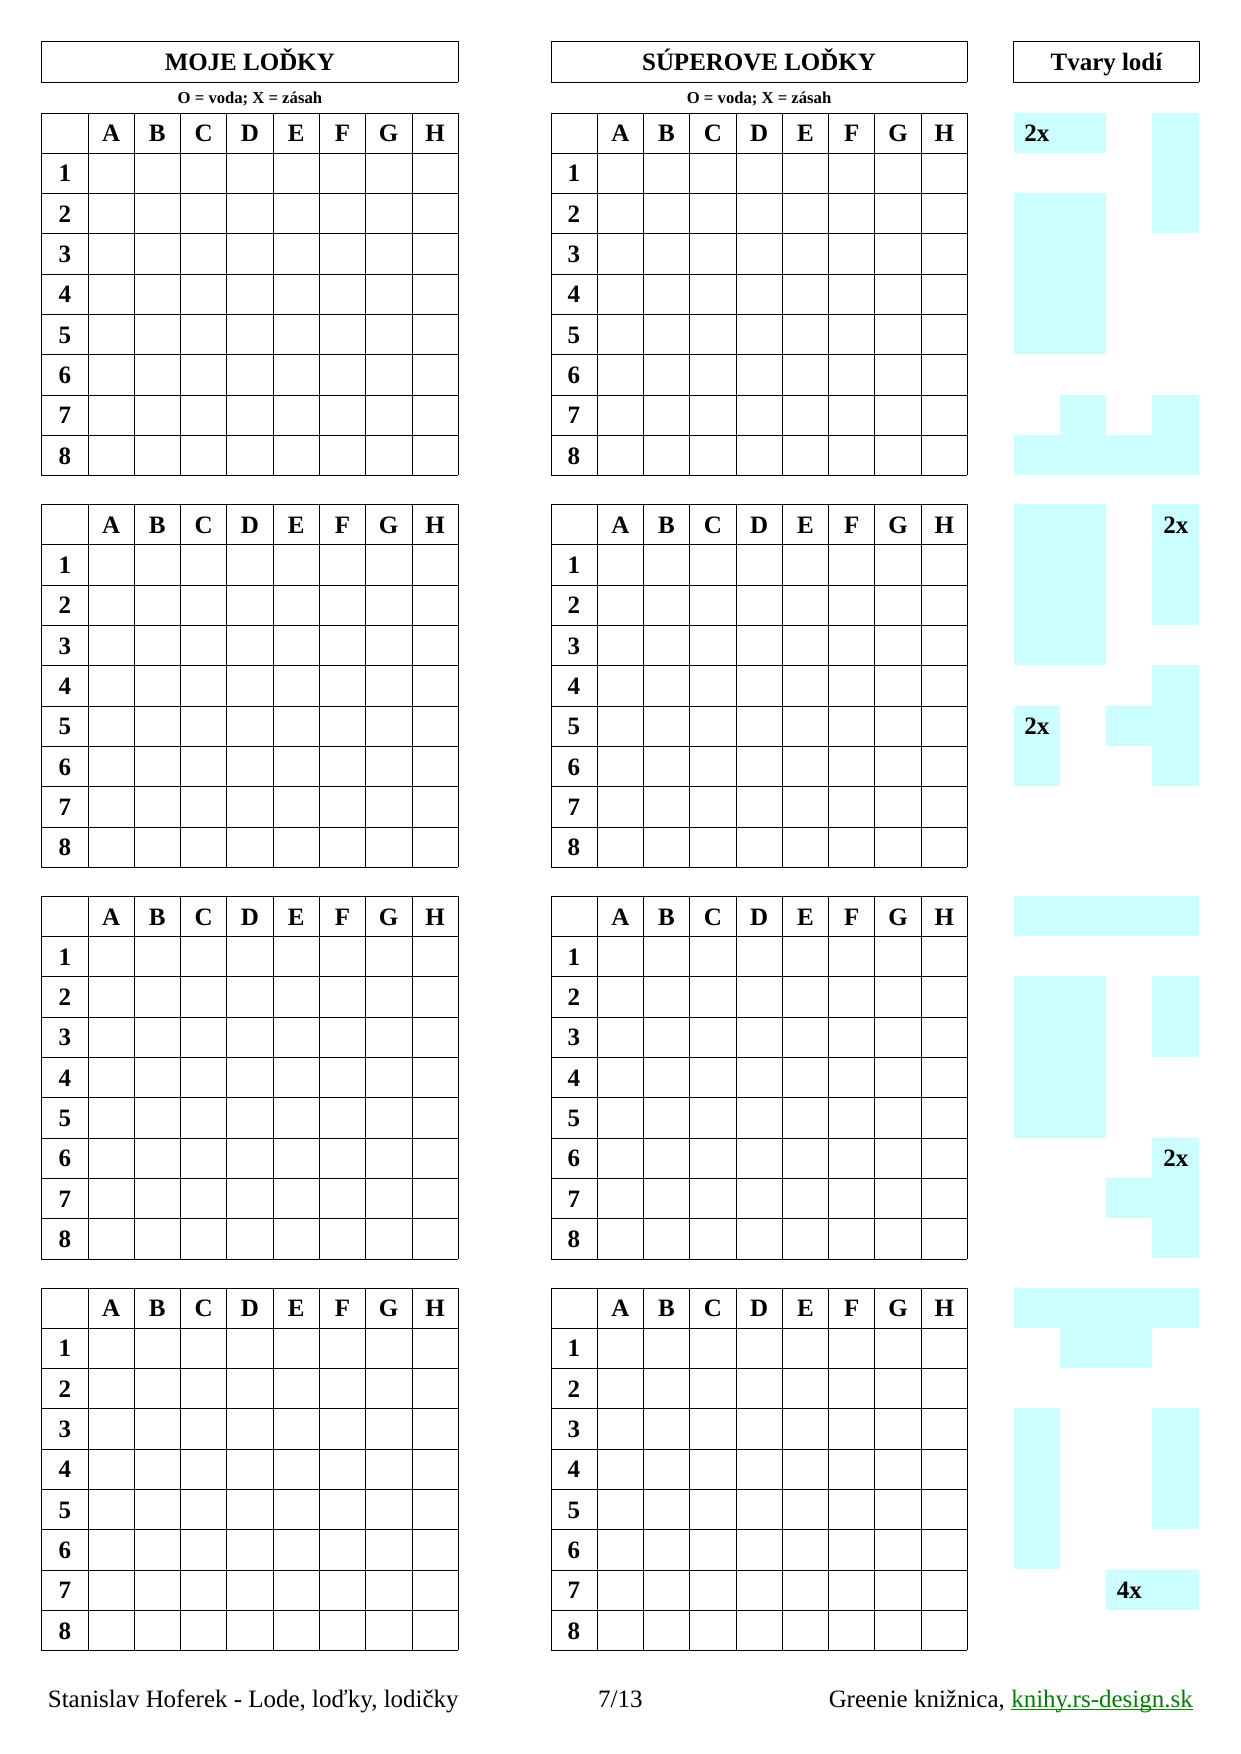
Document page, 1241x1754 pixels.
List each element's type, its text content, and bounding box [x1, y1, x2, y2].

table_cell [89, 315, 134, 354]
table_cell [320, 586, 365, 625]
table_cell [135, 275, 180, 314]
table_cell [135, 1450, 180, 1489]
table_cell 3 [552, 626, 597, 665]
table_cell [968, 193, 1013, 233]
table_cell [922, 937, 967, 976]
table_header B [135, 897, 180, 936]
table_cell [875, 545, 921, 585]
table_cell [413, 1018, 458, 1057]
table_cell [1106, 113, 1152, 153]
table_cell [644, 1058, 689, 1097]
table_cell [274, 747, 319, 786]
table_cell [1106, 786, 1152, 827]
table_cell [1152, 395, 1199, 435]
table_cell [922, 396, 967, 435]
table_cell [89, 1219, 134, 1258]
table_cell [320, 1139, 365, 1178]
table_cell [1060, 1529, 1106, 1569]
table_cell [690, 545, 736, 585]
table_cell [1014, 585, 1060, 625]
table_cell [829, 666, 874, 706]
table_cell 5 [42, 1098, 88, 1138]
table_cell [504, 1218, 551, 1258]
table_header [968, 41, 1013, 82]
table_cell [1106, 625, 1152, 665]
table_cell [135, 1409, 180, 1449]
table_cell [504, 1328, 551, 1368]
table_cell [366, 234, 412, 274]
table_cell 8 [42, 436, 88, 475]
table_cell [366, 1571, 412, 1610]
table_cell 6 [42, 747, 88, 786]
table_cell [875, 1571, 921, 1610]
table_header B [135, 1289, 180, 1328]
table_cell [459, 1489, 504, 1529]
table_cell [1014, 827, 1060, 867]
table_cell [644, 1369, 689, 1408]
table_cell [1060, 395, 1106, 435]
table_cell [89, 1611, 134, 1650]
table_cell [366, 787, 412, 827]
table_cell [1060, 1408, 1106, 1449]
table_cell [552, 114, 597, 153]
table_cell [227, 1530, 273, 1569]
table_cell [1106, 1328, 1152, 1368]
table_cell [829, 977, 874, 1017]
table_header F [829, 1289, 874, 1328]
table_cell [135, 626, 180, 665]
table_cell [829, 1329, 874, 1368]
table_cell [366, 1329, 412, 1368]
table_cell [922, 1369, 967, 1408]
table_cell [274, 1409, 319, 1449]
table_cell [89, 1098, 134, 1138]
table_cell 7 [42, 1571, 88, 1610]
table_cell [366, 828, 412, 867]
table_cell [1152, 1449, 1199, 1489]
table_cell [1060, 274, 1106, 314]
table_cell [875, 436, 921, 475]
table_cell [737, 1329, 782, 1368]
table_cell [598, 1219, 643, 1258]
table_cell [1106, 1138, 1152, 1178]
table_cell [598, 828, 643, 867]
table_cell [413, 396, 458, 435]
table_cell [366, 1219, 412, 1258]
table_cell [875, 234, 921, 274]
table_cell [875, 1018, 921, 1057]
table_cell [89, 1369, 134, 1408]
table_cell [135, 747, 180, 786]
table_cell [504, 354, 551, 394]
table_cell [922, 787, 967, 827]
table_header MOJE LOĎKY [42, 42, 458, 82]
table_cell [644, 977, 689, 1017]
table_cell [829, 436, 874, 475]
table_cell [1060, 1489, 1106, 1529]
table_cell [737, 1058, 782, 1097]
table_cell [922, 275, 967, 314]
table_header D [737, 505, 782, 544]
table_cell [1060, 354, 1106, 394]
table_cell [968, 1610, 1013, 1650]
table_cell [89, 707, 134, 746]
table_cell 4 [42, 1058, 88, 1097]
table_cell [598, 355, 643, 394]
table_cell [459, 1368, 504, 1408]
table_cell [135, 666, 180, 706]
table_cell [89, 1450, 134, 1489]
table_cell [366, 1409, 412, 1449]
table_cell [598, 1018, 643, 1057]
table_cell [1014, 1057, 1060, 1097]
table_header A [598, 505, 643, 544]
table_cell [181, 1409, 226, 1449]
table_cell [227, 355, 273, 394]
table_cell [89, 436, 134, 475]
table_cell [598, 1611, 643, 1650]
table_cell [320, 787, 365, 827]
table_cell [1106, 1017, 1152, 1057]
table_cell [783, 1018, 828, 1057]
table_cell [227, 1018, 273, 1057]
table_cell [922, 1571, 967, 1610]
table_header [504, 896, 551, 936]
table_cell [783, 315, 828, 354]
table_cell [227, 275, 273, 314]
table_cell [1152, 1328, 1199, 1368]
table_cell [968, 936, 1013, 976]
table_cell [504, 827, 551, 867]
table_cell [459, 314, 504, 354]
table_cell [366, 1139, 412, 1178]
table_cell [737, 626, 782, 665]
table_cell [737, 586, 782, 625]
table_cell 2 [552, 586, 597, 625]
table_cell [89, 1329, 134, 1368]
table_cell 8 [42, 1611, 88, 1650]
table_cell [135, 1219, 180, 1258]
table_cell 6 [42, 355, 88, 394]
table_cell 4x [1106, 1570, 1152, 1610]
table_cell [274, 828, 319, 867]
table_cell [459, 1570, 504, 1610]
table_cell [89, 586, 134, 625]
table_cell [89, 275, 134, 314]
table_cell [135, 1098, 180, 1138]
table_cell [366, 396, 412, 435]
table_cell [413, 1490, 458, 1529]
table_cell [783, 194, 828, 233]
table_header [459, 41, 504, 82]
table_cell 8 [42, 828, 88, 867]
table_cell [135, 1179, 180, 1218]
table_cell [320, 1409, 365, 1449]
table_cell [783, 787, 828, 827]
table_cell [459, 1328, 504, 1368]
table_cell [737, 315, 782, 354]
table_cell [366, 1179, 412, 1218]
table_cell [413, 747, 458, 786]
table_cell [135, 355, 180, 394]
table_cell 4 [42, 1450, 88, 1489]
table_cell [1060, 1017, 1106, 1057]
table_cell [644, 1329, 689, 1368]
table_header F [320, 1289, 365, 1328]
table_cell [968, 1408, 1013, 1449]
table_cell 7 [552, 1179, 597, 1218]
table_cell [968, 354, 1013, 394]
table_cell [89, 1139, 134, 1178]
table_cell [504, 1529, 551, 1569]
table_cell [922, 545, 967, 585]
table_cell [504, 193, 551, 233]
table_header [1152, 1288, 1199, 1328]
table_cell [504, 113, 551, 153]
table_cell [1060, 827, 1106, 867]
table_cell [320, 1219, 365, 1258]
table_cell [737, 937, 782, 976]
table_cell [829, 626, 874, 665]
table_cell [459, 1449, 504, 1489]
table_cell [504, 314, 551, 354]
table_cell [459, 786, 504, 827]
table_cell [875, 828, 921, 867]
table_cell [89, 1490, 134, 1529]
table_cell [504, 585, 551, 625]
table_cell [1106, 585, 1152, 625]
table_cell [968, 544, 1013, 585]
table_cell [1060, 1610, 1106, 1650]
table_cell [829, 315, 874, 354]
table_cell [829, 396, 874, 435]
table_cell [829, 1139, 874, 1178]
table_cell [968, 746, 1013, 786]
table_cell [504, 1408, 551, 1449]
table_cell [1106, 544, 1152, 585]
table_cell [968, 153, 1013, 193]
table_cell [644, 1571, 689, 1610]
table_header [459, 896, 504, 936]
table_cell [181, 396, 226, 435]
table_cell [227, 787, 273, 827]
table_cell [458, 82, 504, 112]
table_cell [1014, 1610, 1060, 1650]
table_cell C [181, 114, 226, 153]
table_cell [598, 666, 643, 706]
table_cell [968, 1328, 1013, 1368]
table_cell [89, 1018, 134, 1057]
table_cell [320, 1179, 365, 1218]
table_cell [829, 787, 874, 827]
table_cell [922, 1139, 967, 1178]
table_cell [875, 937, 921, 976]
table_header [1106, 1288, 1152, 1328]
table_cell [320, 355, 365, 394]
table_cell [459, 585, 504, 625]
table_cell [366, 1369, 412, 1408]
table_cell [690, 436, 736, 475]
table_cell [459, 274, 504, 314]
table_cell [413, 937, 458, 976]
table_cell [504, 1178, 551, 1218]
table_cell [274, 1571, 319, 1610]
table_cell [690, 1179, 736, 1218]
table_cell [227, 586, 273, 625]
table_cell 6 [552, 1530, 597, 1569]
table_cell [227, 707, 273, 746]
table_cell [504, 233, 551, 274]
table_cell [135, 154, 180, 193]
table_cell 8 [552, 436, 597, 475]
table_header [1014, 1288, 1060, 1328]
table_cell [875, 626, 921, 665]
table_cell [459, 544, 504, 585]
table_cell [181, 937, 226, 976]
table_cell [783, 828, 828, 867]
table_cell [922, 315, 967, 354]
table_cell [459, 113, 504, 153]
table_cell [598, 977, 643, 1017]
table_cell [783, 1369, 828, 1408]
table_cell [1106, 1408, 1152, 1449]
table_cell [181, 154, 226, 193]
table_cell [644, 355, 689, 394]
table_cell [1060, 1570, 1106, 1610]
table_cell [598, 545, 643, 585]
table_cell [89, 194, 134, 233]
table_cell [1060, 1057, 1106, 1097]
table_cell [968, 1449, 1013, 1489]
table_cell [737, 194, 782, 233]
table_cell [598, 707, 643, 746]
table_cell [89, 355, 134, 394]
table_cell [783, 747, 828, 786]
table_cell [504, 746, 551, 786]
table_cell [413, 787, 458, 827]
table_cell [227, 1179, 273, 1218]
table_cell [1060, 113, 1106, 153]
table_cell [598, 436, 643, 475]
table_cell [922, 194, 967, 233]
table_cell [181, 545, 226, 585]
table_header [1106, 504, 1152, 544]
table_cell [1152, 354, 1199, 394]
table_cell [737, 154, 782, 193]
table_cell [227, 194, 273, 233]
table_cell [875, 1098, 921, 1138]
table_cell [504, 976, 551, 1017]
table_header [1152, 896, 1199, 936]
table_cell [829, 1369, 874, 1408]
table_cell [181, 1450, 226, 1489]
table_cell [274, 707, 319, 746]
table_cell [227, 937, 273, 976]
table_cell [1014, 1218, 1060, 1258]
table_cell [598, 1058, 643, 1097]
table_cell [320, 275, 365, 314]
table_header E [274, 505, 319, 544]
table_header [1106, 896, 1152, 936]
table_cell [690, 355, 736, 394]
table_cell 1 [42, 154, 88, 193]
table_cell [1060, 585, 1106, 625]
table_cell [274, 1611, 319, 1650]
table_cell [1014, 746, 1060, 786]
table_cell [181, 1219, 226, 1258]
table_cell [227, 1058, 273, 1097]
table_header Tvary lodí [1014, 42, 1199, 82]
table_header A [598, 1289, 643, 1328]
table_cell [274, 586, 319, 625]
table_cell [181, 707, 226, 746]
table_cell [922, 1179, 967, 1218]
table_cell [968, 274, 1013, 314]
table_cell 7 [552, 396, 597, 435]
table_cell [690, 194, 736, 233]
table_cell [690, 1058, 736, 1097]
table_cell [737, 707, 782, 746]
table_cell [504, 1138, 551, 1178]
table_cell [737, 1098, 782, 1138]
table_cell [598, 937, 643, 976]
table_header [459, 504, 504, 544]
table_cell [829, 937, 874, 976]
table_cell 3 [552, 1409, 597, 1449]
table_cell [968, 1097, 1013, 1138]
table_cell [135, 1530, 180, 1569]
table_cell [135, 937, 180, 976]
table_cell [1106, 827, 1152, 867]
table_cell [968, 976, 1013, 1017]
table_cell [504, 1610, 551, 1650]
table_header E [274, 897, 319, 936]
table_cell [89, 396, 134, 435]
table_cell E [783, 114, 828, 153]
table_cell [737, 1490, 782, 1529]
table_cell [1106, 354, 1152, 394]
table_cell [783, 436, 828, 475]
table_cell [504, 1097, 551, 1138]
table_cell [783, 666, 828, 706]
table_cell [644, 666, 689, 706]
table_cell [320, 1450, 365, 1489]
table_cell [737, 1139, 782, 1178]
table_cell [459, 233, 504, 274]
table_cell [413, 1219, 458, 1258]
table_cell 5 [42, 707, 88, 746]
table_cell [968, 435, 1013, 475]
table_cell [968, 1138, 1013, 1178]
table_header G [875, 1289, 921, 1328]
table_cell B [644, 114, 689, 153]
table_cell [875, 1179, 921, 1218]
table_header B [644, 505, 689, 544]
table_cell [135, 1490, 180, 1529]
table_header A [89, 1289, 134, 1328]
table_cell [274, 1058, 319, 1097]
table_cell [1014, 435, 1060, 475]
table_cell [504, 1057, 551, 1097]
table_cell O = voda; X = zásah [551, 83, 967, 112]
table_header [1060, 896, 1106, 936]
table_cell [1060, 314, 1106, 354]
table_cell [783, 1571, 828, 1610]
table_cell [737, 977, 782, 1017]
table_cell [690, 1139, 736, 1178]
table_cell [1152, 1489, 1199, 1529]
table_cell [504, 395, 551, 435]
table_cell [274, 1369, 319, 1408]
table_cell [459, 1097, 504, 1138]
table_cell [1014, 83, 1060, 112]
table_cell [783, 1058, 828, 1097]
table_header [552, 897, 597, 936]
table_cell [598, 1369, 643, 1408]
table_cell [1106, 1218, 1152, 1258]
table_cell [42, 114, 88, 153]
table_cell [1060, 976, 1106, 1017]
table_cell [922, 1058, 967, 1097]
table_cell [1106, 1610, 1152, 1650]
table_cell [1106, 665, 1152, 706]
table_cell [181, 194, 226, 233]
table_cell [1152, 1017, 1199, 1057]
table_header [968, 504, 1013, 544]
table_cell [181, 1179, 226, 1218]
table_cell [829, 1490, 874, 1529]
table_cell [181, 666, 226, 706]
table_cell [1106, 746, 1152, 786]
table_cell [737, 1450, 782, 1489]
table_cell [366, 436, 412, 475]
table_cell [366, 1530, 412, 1569]
table_cell [1152, 625, 1199, 665]
table_cell [1060, 544, 1106, 585]
table_cell 6 [552, 1139, 597, 1178]
table_cell 4 [552, 275, 597, 314]
table_cell [875, 1611, 921, 1650]
table_cell F [320, 114, 365, 153]
table_cell [1060, 1328, 1106, 1368]
table_cell [413, 1098, 458, 1138]
table_cell [783, 1329, 828, 1368]
table_cell 2 [552, 1369, 597, 1408]
table_cell [737, 1530, 782, 1569]
table_cell 6 [42, 1530, 88, 1569]
table_header F [320, 897, 365, 936]
table_cell [1106, 1449, 1152, 1489]
table_cell [875, 194, 921, 233]
table_cell [320, 315, 365, 354]
table_cell [504, 435, 551, 475]
table_cell [504, 665, 551, 706]
table_cell [922, 1490, 967, 1529]
table_cell [1014, 193, 1060, 233]
table_cell [181, 315, 226, 354]
table_cell [459, 625, 504, 665]
table_cell [274, 626, 319, 665]
table_cell 5 [42, 1490, 88, 1529]
table_cell [644, 1018, 689, 1057]
table_cell [181, 787, 226, 827]
table_cell [1106, 976, 1152, 1017]
table_cell [366, 586, 412, 625]
table_cell [320, 666, 365, 706]
table_cell [227, 315, 273, 354]
table_cell [89, 1530, 134, 1569]
table_header G [366, 505, 412, 544]
table_cell [875, 1490, 921, 1529]
table_cell [413, 355, 458, 394]
table_cell [413, 154, 458, 193]
table_cell [459, 1408, 504, 1449]
table_cell [459, 1138, 504, 1178]
table_cell [459, 1178, 504, 1218]
table_cell [89, 787, 134, 827]
table_cell 1 [42, 545, 88, 585]
table_cell [181, 1139, 226, 1178]
table_cell [1014, 1489, 1060, 1529]
table_cell [829, 1098, 874, 1138]
table_cell [1060, 1218, 1106, 1258]
table_cell [783, 1179, 828, 1218]
table_header [968, 896, 1013, 936]
table_cell [783, 1530, 828, 1569]
table_cell [89, 234, 134, 274]
table_cell [413, 707, 458, 746]
table_header C [690, 1289, 736, 1328]
table_header E [783, 897, 828, 936]
table_cell [1060, 1368, 1106, 1408]
table_cell [274, 275, 319, 314]
table_header [504, 504, 551, 544]
table_cell 3 [42, 1409, 88, 1449]
table_cell [1152, 665, 1199, 706]
table_cell [227, 1098, 273, 1138]
table_cell [274, 545, 319, 585]
table_header A [89, 897, 134, 936]
table_cell [598, 1329, 643, 1368]
table_header 2x [1152, 504, 1199, 544]
table_cell [320, 707, 365, 746]
table_cell [504, 1368, 551, 1408]
table_cell [829, 1450, 874, 1489]
table_cell [644, 937, 689, 976]
table_cell [274, 977, 319, 1017]
table_cell [459, 1057, 504, 1097]
table_cell [829, 586, 874, 625]
table_cell [1014, 1368, 1060, 1408]
table_cell [504, 1570, 551, 1610]
table_cell 7 [42, 1179, 88, 1218]
table_cell [1014, 233, 1060, 274]
table_cell [968, 1368, 1013, 1408]
table_cell [968, 786, 1013, 827]
table_cell 2x [1014, 706, 1060, 746]
table_cell [181, 436, 226, 475]
table_header E [783, 505, 828, 544]
table_cell [644, 1490, 689, 1529]
table_cell [922, 1450, 967, 1489]
table_cell [366, 666, 412, 706]
table_cell [181, 977, 226, 1017]
table_cell [1106, 706, 1152, 746]
table_cell [320, 828, 365, 867]
table_cell [227, 1450, 273, 1489]
table_cell [413, 1329, 458, 1368]
table_cell [644, 545, 689, 585]
table_cell 2 [552, 194, 597, 233]
table_cell [1106, 395, 1152, 435]
table_cell [1060, 665, 1106, 706]
table_cell [227, 977, 273, 1017]
table_cell [504, 1449, 551, 1489]
table_cell [598, 787, 643, 827]
table_cell [89, 1058, 134, 1097]
table_cell [135, 1018, 180, 1057]
table_cell [413, 1179, 458, 1218]
table_cell [89, 154, 134, 193]
table_cell [274, 154, 319, 193]
table_cell [366, 626, 412, 665]
table_cell [274, 1329, 319, 1368]
table_cell [1106, 435, 1152, 475]
table_cell [783, 707, 828, 746]
table_cell [504, 544, 551, 585]
table_cell C [690, 114, 736, 153]
table_cell [1152, 1057, 1199, 1097]
table_cell [1152, 314, 1199, 354]
table_cell [968, 1017, 1013, 1057]
table_cell H [922, 114, 967, 153]
table_cell [737, 666, 782, 706]
table_cell [690, 1369, 736, 1408]
table_cell [875, 586, 921, 625]
table_cell [690, 1450, 736, 1489]
table_cell E [274, 114, 319, 153]
table_cell [783, 154, 828, 193]
table_cell [598, 586, 643, 625]
table_header C [181, 897, 226, 936]
table_cell [968, 113, 1013, 153]
table_cell [598, 275, 643, 314]
table_cell [1152, 1368, 1199, 1408]
table_cell [1152, 585, 1199, 625]
table_cell [783, 1219, 828, 1258]
table_cell [875, 707, 921, 746]
table_cell [644, 787, 689, 827]
table_cell H [413, 114, 458, 153]
table_cell [1014, 936, 1060, 976]
table_cell [1152, 1610, 1199, 1650]
table_cell [1152, 936, 1199, 976]
table_cell [644, 747, 689, 786]
table_cell [922, 1018, 967, 1057]
table_cell [320, 154, 365, 193]
table_cell [875, 1530, 921, 1569]
table_cell [690, 1530, 736, 1569]
table_cell [1060, 786, 1106, 827]
table_cell [598, 1530, 643, 1569]
table_cell [922, 1329, 967, 1368]
table_header G [366, 1289, 412, 1328]
table_cell [1014, 786, 1060, 827]
table_cell 5 [42, 315, 88, 354]
table_cell [413, 234, 458, 274]
table_cell [227, 626, 273, 665]
table_cell 8 [552, 1219, 597, 1258]
table_cell [413, 1409, 458, 1449]
table_cell [644, 1139, 689, 1178]
table_cell A [598, 114, 643, 153]
table_cell 1 [552, 154, 597, 193]
table_cell [598, 626, 643, 665]
table_cell [922, 234, 967, 274]
table_cell [968, 706, 1013, 746]
table_cell [459, 976, 504, 1017]
table_cell [366, 937, 412, 976]
table_cell [690, 626, 736, 665]
table_cell [829, 1058, 874, 1097]
table_cell [875, 315, 921, 354]
table_cell [1060, 625, 1106, 665]
table_cell [413, 977, 458, 1017]
table_cell [413, 1058, 458, 1097]
table_cell [875, 1219, 921, 1258]
table_cell [227, 1139, 273, 1178]
table_cell [181, 1329, 226, 1368]
table_cell [783, 275, 828, 314]
table_header A [598, 897, 643, 936]
table_cell [366, 275, 412, 314]
table_header B [644, 897, 689, 936]
table_cell [783, 586, 828, 625]
table_cell [737, 275, 782, 314]
table_cell [181, 1058, 226, 1097]
table_cell [181, 1490, 226, 1529]
table_cell [875, 275, 921, 314]
table_cell B [135, 114, 180, 153]
table_cell [366, 545, 412, 585]
table_cell [459, 936, 504, 976]
table_cell [783, 1139, 828, 1178]
table_cell 4 [42, 666, 88, 706]
table_header G [875, 505, 921, 544]
table_cell [320, 626, 365, 665]
table_cell [181, 1018, 226, 1057]
table_header A [89, 505, 134, 544]
table_cell [967, 82, 1013, 112]
table_cell [459, 395, 504, 435]
table_cell [1152, 976, 1199, 1017]
table_cell [690, 1571, 736, 1610]
table_cell [922, 586, 967, 625]
table_cell [598, 1409, 643, 1449]
table_cell [227, 436, 273, 475]
table_cell [320, 396, 365, 435]
table_cell [89, 1409, 134, 1449]
table_cell [181, 275, 226, 314]
table_header D [227, 505, 273, 544]
table_cell [737, 1219, 782, 1258]
table_header F [320, 505, 365, 544]
table_cell [690, 396, 736, 435]
table_header D [737, 1289, 782, 1328]
table_cell [459, 435, 504, 475]
table_cell [875, 154, 921, 193]
table_header B [135, 505, 180, 544]
table_cell G [875, 114, 921, 153]
table_cell [690, 937, 736, 976]
table_cell [459, 153, 504, 193]
table_cell [598, 747, 643, 786]
table_cell [1152, 544, 1199, 585]
table_cell [135, 315, 180, 354]
table_cell [598, 1139, 643, 1178]
table_cell [366, 355, 412, 394]
table_cell [227, 1571, 273, 1610]
table_cell [1106, 1368, 1152, 1408]
table_cell [783, 396, 828, 435]
table_cell [875, 355, 921, 394]
table_cell [227, 1219, 273, 1258]
table_cell [320, 1369, 365, 1408]
table_cell [320, 194, 365, 233]
table_cell [413, 626, 458, 665]
table_header [42, 1289, 88, 1328]
table_cell [644, 436, 689, 475]
table_cell [1106, 314, 1152, 354]
table_cell [690, 707, 736, 746]
table_cell [227, 666, 273, 706]
table_cell 5 [552, 315, 597, 354]
table_cell [1152, 274, 1199, 314]
table_cell [135, 1611, 180, 1650]
table_cell [875, 396, 921, 435]
table_header H [413, 897, 458, 936]
table_cell [644, 1530, 689, 1569]
table_cell 4 [42, 275, 88, 314]
table_cell [968, 827, 1013, 867]
table_cell [922, 1409, 967, 1449]
table_cell [783, 1450, 828, 1489]
table_cell [1152, 435, 1199, 475]
table_cell 6 [42, 1139, 88, 1178]
table_cell [1014, 1178, 1060, 1218]
table_cell [737, 1571, 782, 1610]
table_cell [504, 274, 551, 314]
table_cell [1106, 1489, 1152, 1529]
table_cell [504, 706, 551, 746]
table_cell [89, 666, 134, 706]
table_cell [644, 315, 689, 354]
table_cell [922, 977, 967, 1017]
table_cell D [737, 114, 782, 153]
table_cell [1152, 1408, 1199, 1449]
table_cell [783, 937, 828, 976]
table_cell 2 [42, 586, 88, 625]
table_cell [1014, 1449, 1060, 1489]
table_cell [598, 1179, 643, 1218]
table_cell 7 [42, 787, 88, 827]
table_cell [274, 436, 319, 475]
table_cell [829, 194, 874, 233]
table_cell [1060, 435, 1106, 475]
table_cell [181, 828, 226, 867]
table_cell [227, 396, 273, 435]
table_cell [135, 234, 180, 274]
table_cell [320, 1058, 365, 1097]
table_cell [1060, 193, 1106, 233]
table_header [42, 505, 88, 544]
table_cell [320, 1530, 365, 1569]
table_cell [320, 747, 365, 786]
table_cell [968, 665, 1013, 706]
table_cell [644, 707, 689, 746]
table_cell [320, 436, 365, 475]
table_cell [459, 665, 504, 706]
table_cell 2 [42, 1369, 88, 1408]
table_cell [690, 977, 736, 1017]
table_cell [598, 396, 643, 435]
table_cell [1106, 1097, 1152, 1138]
table_cell [504, 625, 551, 665]
table_cell [783, 1098, 828, 1138]
table_cell [1060, 1138, 1106, 1178]
table_cell [875, 1329, 921, 1368]
table_cell [1060, 1449, 1106, 1489]
table_cell [829, 154, 874, 193]
table_cell [1014, 354, 1060, 394]
table_cell [135, 977, 180, 1017]
table_cell [737, 545, 782, 585]
table_cell [181, 1571, 226, 1610]
table_cell [1014, 1017, 1060, 1057]
table_cell [504, 153, 551, 193]
table_cell [274, 1219, 319, 1258]
table_cell [413, 828, 458, 867]
table_cell [1152, 746, 1199, 786]
table_header D [737, 897, 782, 936]
table_cell [366, 1058, 412, 1097]
table_header [1060, 504, 1106, 544]
table_cell [644, 1179, 689, 1218]
table_cell [829, 275, 874, 314]
table_cell [968, 1489, 1013, 1529]
table_cell [922, 355, 967, 394]
table_cell [737, 234, 782, 274]
table_cell 4 [552, 1058, 597, 1097]
table_header [459, 1288, 504, 1328]
table_cell [135, 194, 180, 233]
table_cell 1 [552, 1329, 597, 1368]
table_cell [504, 1489, 551, 1529]
table_cell [1152, 113, 1199, 153]
table_cell [413, 586, 458, 625]
table_cell [135, 1139, 180, 1178]
table_header C [181, 505, 226, 544]
table_cell [737, 787, 782, 827]
table_cell [1106, 153, 1152, 193]
table_cell [690, 1611, 736, 1650]
table_cell 3 [552, 234, 597, 274]
table_cell [737, 1369, 782, 1408]
table_cell [598, 1490, 643, 1529]
table_cell [459, 1017, 504, 1057]
table_cell [737, 747, 782, 786]
table_cell [1106, 274, 1152, 314]
table_cell 1 [552, 937, 597, 976]
table_cell [366, 1490, 412, 1529]
table_cell 8 [42, 1219, 88, 1258]
table_cell [1060, 1178, 1106, 1218]
table_cell [1060, 153, 1106, 193]
table_cell [181, 1369, 226, 1408]
table_cell [413, 436, 458, 475]
table_cell [690, 315, 736, 354]
table_cell [875, 747, 921, 786]
table_cell [644, 234, 689, 274]
table_cell [690, 1490, 736, 1529]
table_cell [644, 626, 689, 665]
table_cell [366, 707, 412, 746]
table_cell 5 [552, 1098, 597, 1138]
table_header [552, 1289, 597, 1328]
table_cell [89, 626, 134, 665]
table_header [504, 41, 551, 82]
table_cell [320, 1611, 365, 1650]
table_cell [783, 234, 828, 274]
table_header H [922, 897, 967, 936]
table_cell 4 [552, 666, 597, 706]
table_cell F [829, 114, 874, 153]
table_cell [875, 977, 921, 1017]
table_cell [89, 747, 134, 786]
table_cell O = voda; X = zásah [41, 83, 458, 112]
table_cell [1152, 83, 1199, 112]
table_cell [504, 1017, 551, 1057]
table_cell [1152, 1529, 1199, 1569]
table_header D [227, 897, 273, 936]
table_cell [598, 1571, 643, 1610]
table_cell [968, 314, 1013, 354]
table_header [1014, 896, 1060, 936]
table_cell [968, 1529, 1013, 1569]
table_cell [181, 355, 226, 394]
table_cell [829, 1179, 874, 1218]
table_cell 6 [552, 747, 597, 786]
table_cell [1152, 193, 1199, 233]
table_header E [274, 1289, 319, 1328]
table_cell [181, 1530, 226, 1569]
table_cell [274, 1179, 319, 1218]
table_cell [366, 154, 412, 193]
table_cell [181, 1098, 226, 1138]
table_cell [459, 827, 504, 867]
table_header H [922, 505, 967, 544]
table_cell [320, 1098, 365, 1138]
table_cell [1106, 1178, 1152, 1218]
table_cell [459, 1610, 504, 1650]
table_cell [922, 747, 967, 786]
table_cell [922, 154, 967, 193]
table_header E [783, 1289, 828, 1328]
table_cell [783, 1409, 828, 1449]
table_cell [690, 747, 736, 786]
table_cell [1106, 1529, 1152, 1569]
table_cell [366, 1098, 412, 1138]
table_cell [320, 1571, 365, 1610]
table_cell [459, 1529, 504, 1569]
table_cell [89, 1179, 134, 1218]
table_cell [1152, 1178, 1199, 1218]
table_cell [1106, 1057, 1152, 1097]
table_cell 5 [552, 1490, 597, 1529]
table_cell [227, 747, 273, 786]
table_cell [1060, 83, 1106, 112]
table_cell [413, 666, 458, 706]
table_cell [875, 1369, 921, 1408]
table_cell 1 [42, 937, 88, 976]
table_cell [1060, 936, 1106, 976]
table_cell [922, 1530, 967, 1569]
table_cell [644, 1450, 689, 1489]
table_cell [875, 1058, 921, 1097]
table_cell 3 [42, 626, 88, 665]
table_cell D [227, 114, 273, 153]
table_cell [875, 787, 921, 827]
table_cell [1152, 1097, 1199, 1138]
table_cell [922, 436, 967, 475]
table_cell [690, 154, 736, 193]
table_cell [320, 1329, 365, 1368]
table_cell [783, 545, 828, 585]
table_cell [922, 1219, 967, 1258]
table_cell [181, 626, 226, 665]
table_cell [829, 355, 874, 394]
table_cell [459, 1218, 504, 1258]
table_cell [1106, 193, 1152, 233]
table_cell [690, 1409, 736, 1449]
table_header SÚPEROVE LOĎKY [552, 42, 967, 82]
table_cell [89, 977, 134, 1017]
table_cell [413, 1611, 458, 1650]
table_cell [504, 936, 551, 976]
table_cell [968, 233, 1013, 274]
table_cell [274, 355, 319, 394]
table_cell [320, 977, 365, 1017]
table_cell [829, 1571, 874, 1610]
table_cell [274, 396, 319, 435]
table_cell [227, 1611, 273, 1650]
table_cell [644, 396, 689, 435]
table_cell [598, 194, 643, 233]
table_cell [783, 1490, 828, 1529]
table_cell [644, 1409, 689, 1449]
table_cell [644, 154, 689, 193]
table_cell [644, 194, 689, 233]
table_cell [737, 1179, 782, 1218]
table_cell 2x [1014, 113, 1060, 153]
table_cell [366, 1450, 412, 1489]
table_cell [320, 1490, 365, 1529]
table_cell A [89, 114, 134, 153]
table_cell [274, 1098, 319, 1138]
table_header [1014, 504, 1060, 544]
table_cell [135, 586, 180, 625]
table_cell [366, 315, 412, 354]
table_cell [1014, 1138, 1060, 1178]
table_header F [829, 897, 874, 936]
table_cell [690, 787, 736, 827]
table_cell [829, 1409, 874, 1449]
table_cell [1152, 1570, 1199, 1610]
table_cell [690, 234, 736, 274]
table_cell [366, 1611, 412, 1650]
table_cell [135, 396, 180, 435]
table_cell 3 [42, 234, 88, 274]
table_cell [1014, 625, 1060, 665]
table_cell [274, 787, 319, 827]
table_cell [829, 1219, 874, 1258]
table_cell [690, 828, 736, 867]
table_cell 7 [552, 1571, 597, 1610]
table_cell [644, 1098, 689, 1138]
table_cell 2 [552, 977, 597, 1017]
table_cell 5 [552, 707, 597, 746]
table_cell [968, 1218, 1013, 1258]
table_cell [1060, 233, 1106, 274]
table_cell [227, 545, 273, 585]
table_cell [1106, 83, 1152, 112]
table_cell [413, 1369, 458, 1408]
table_cell [366, 747, 412, 786]
table_header H [922, 1289, 967, 1328]
table_cell [690, 1329, 736, 1368]
table_cell [875, 1450, 921, 1489]
table_cell 3 [552, 1018, 597, 1057]
table_header F [829, 505, 874, 544]
table_header [552, 505, 597, 544]
table_cell [1014, 153, 1060, 193]
table_cell [135, 436, 180, 475]
table_cell [274, 1490, 319, 1529]
table_cell G [366, 114, 412, 153]
table_cell [366, 977, 412, 1017]
table_header B [644, 1289, 689, 1328]
table_header H [413, 1289, 458, 1328]
table_cell [737, 1611, 782, 1650]
table_cell [737, 355, 782, 394]
table_cell [1014, 1097, 1060, 1138]
table_cell [922, 828, 967, 867]
table_cell [459, 354, 504, 394]
table_cell [274, 1018, 319, 1057]
table_cell [413, 315, 458, 354]
table_cell [504, 786, 551, 827]
table_header G [366, 897, 412, 936]
table_cell [598, 315, 643, 354]
table_cell [413, 1139, 458, 1178]
table_cell 8 [552, 1611, 597, 1650]
table_cell [737, 396, 782, 435]
table_header [42, 897, 88, 936]
table_cell [320, 1018, 365, 1057]
table_cell [783, 977, 828, 1017]
table_cell [135, 1571, 180, 1610]
table_cell 2 [42, 977, 88, 1017]
table_cell [274, 194, 319, 233]
table_cell [1152, 233, 1199, 274]
table_cell [1152, 827, 1199, 867]
table_cell [690, 1018, 736, 1057]
table_header C [690, 505, 736, 544]
table_cell [274, 666, 319, 706]
table_cell [968, 585, 1013, 625]
table_cell [922, 626, 967, 665]
table_cell [922, 1098, 967, 1138]
table_cell [413, 545, 458, 585]
table_cell [1152, 153, 1199, 193]
table_cell [459, 746, 504, 786]
table_cell [922, 1611, 967, 1650]
table_cell [227, 1409, 273, 1449]
table_cell [783, 355, 828, 394]
table_cell [829, 545, 874, 585]
table_cell [922, 707, 967, 746]
table_cell [135, 545, 180, 585]
table_cell [737, 436, 782, 475]
table_cell [413, 194, 458, 233]
table_cell [1060, 706, 1106, 746]
table_cell [829, 707, 874, 746]
table_cell 6 [552, 355, 597, 394]
table_cell [459, 706, 504, 746]
table_cell [737, 1409, 782, 1449]
table_cell [598, 1098, 643, 1138]
table_cell [829, 1611, 874, 1650]
table_cell [1152, 706, 1199, 746]
table_cell [783, 1611, 828, 1650]
table_cell [135, 828, 180, 867]
table_cell [413, 1530, 458, 1569]
table_header C [690, 897, 736, 936]
table_cell [968, 1570, 1013, 1610]
table_cell 1 [42, 1329, 88, 1368]
table_cell [320, 234, 365, 274]
table_cell [690, 1098, 736, 1138]
table_cell [644, 828, 689, 867]
table_cell [1014, 395, 1060, 435]
table_cell [89, 545, 134, 585]
table_cell [413, 275, 458, 314]
table_cell [829, 234, 874, 274]
table_cell [227, 1490, 273, 1529]
table_cell [1014, 544, 1060, 585]
table_cell [227, 1369, 273, 1408]
table_cell [737, 1018, 782, 1057]
table_cell [968, 1057, 1013, 1097]
table_cell [783, 626, 828, 665]
table_cell [413, 1450, 458, 1489]
table_cell [875, 666, 921, 706]
table_cell [1014, 274, 1060, 314]
table_cell [135, 787, 180, 827]
table_cell [598, 234, 643, 274]
table_cell [644, 1611, 689, 1650]
table_cell [875, 1139, 921, 1178]
table_cell [1152, 1218, 1199, 1258]
table_cell 3 [42, 1018, 88, 1057]
table_cell [1014, 665, 1060, 706]
table_cell [1014, 1570, 1060, 1610]
table_cell [922, 666, 967, 706]
table_cell [1060, 746, 1106, 786]
table_cell [1106, 233, 1152, 274]
table_cell [1014, 976, 1060, 1017]
table_cell [89, 828, 134, 867]
table_cell [829, 1530, 874, 1569]
table_cell [1106, 936, 1152, 976]
table_header D [227, 1289, 273, 1328]
table_cell [135, 1058, 180, 1097]
table_cell [690, 666, 736, 706]
table_cell [135, 707, 180, 746]
table_cell 2x [1152, 1138, 1199, 1178]
table_cell [1060, 1097, 1106, 1138]
table_cell [89, 937, 134, 976]
table_cell [181, 1611, 226, 1650]
table_cell [181, 234, 226, 274]
table_cell [968, 395, 1013, 435]
table_cell [89, 1571, 134, 1610]
table_cell [1014, 314, 1060, 354]
table_cell [227, 234, 273, 274]
table_cell [968, 1178, 1013, 1218]
table_header [1060, 1288, 1106, 1328]
table_cell [227, 1329, 273, 1368]
table_cell [1014, 1529, 1060, 1569]
table_cell [690, 275, 736, 314]
table_cell [1152, 786, 1199, 827]
table_cell [274, 1530, 319, 1569]
table_cell [227, 154, 273, 193]
table_cell [459, 193, 504, 233]
table_cell 8 [552, 828, 597, 867]
table_cell [644, 586, 689, 625]
table_cell [274, 234, 319, 274]
table_cell 4 [552, 1450, 597, 1489]
table_cell 1 [552, 545, 597, 585]
table_cell [829, 828, 874, 867]
table_cell [413, 1571, 458, 1610]
table_cell [829, 1018, 874, 1057]
table_cell [1014, 1408, 1060, 1449]
table_cell [875, 1409, 921, 1449]
table_header [504, 1288, 551, 1328]
table_cell [598, 1450, 643, 1489]
table_cell [598, 154, 643, 193]
table_cell [1014, 1328, 1060, 1368]
table_cell [690, 1219, 736, 1258]
table_cell [504, 82, 551, 112]
table_cell [320, 937, 365, 976]
table_header H [413, 505, 458, 544]
table_cell [274, 315, 319, 354]
table_cell 7 [42, 396, 88, 435]
table_cell [968, 625, 1013, 665]
table_cell [320, 545, 365, 585]
table_header C [181, 1289, 226, 1328]
table_cell [644, 1219, 689, 1258]
table_cell [737, 828, 782, 867]
table_cell [366, 1018, 412, 1057]
table_cell [181, 747, 226, 786]
table_cell 7 [552, 787, 597, 827]
table_header G [875, 897, 921, 936]
table_cell [274, 937, 319, 976]
table_cell [274, 1450, 319, 1489]
table_header [968, 1288, 1013, 1328]
table_cell [135, 1369, 180, 1408]
table_cell [227, 828, 273, 867]
table_cell [274, 1139, 319, 1178]
table_cell 2 [42, 194, 88, 233]
table_cell [644, 275, 689, 314]
table_cell [366, 194, 412, 233]
table_cell [135, 1329, 180, 1368]
table_cell [690, 586, 736, 625]
table_cell [829, 747, 874, 786]
table_cell [181, 586, 226, 625]
